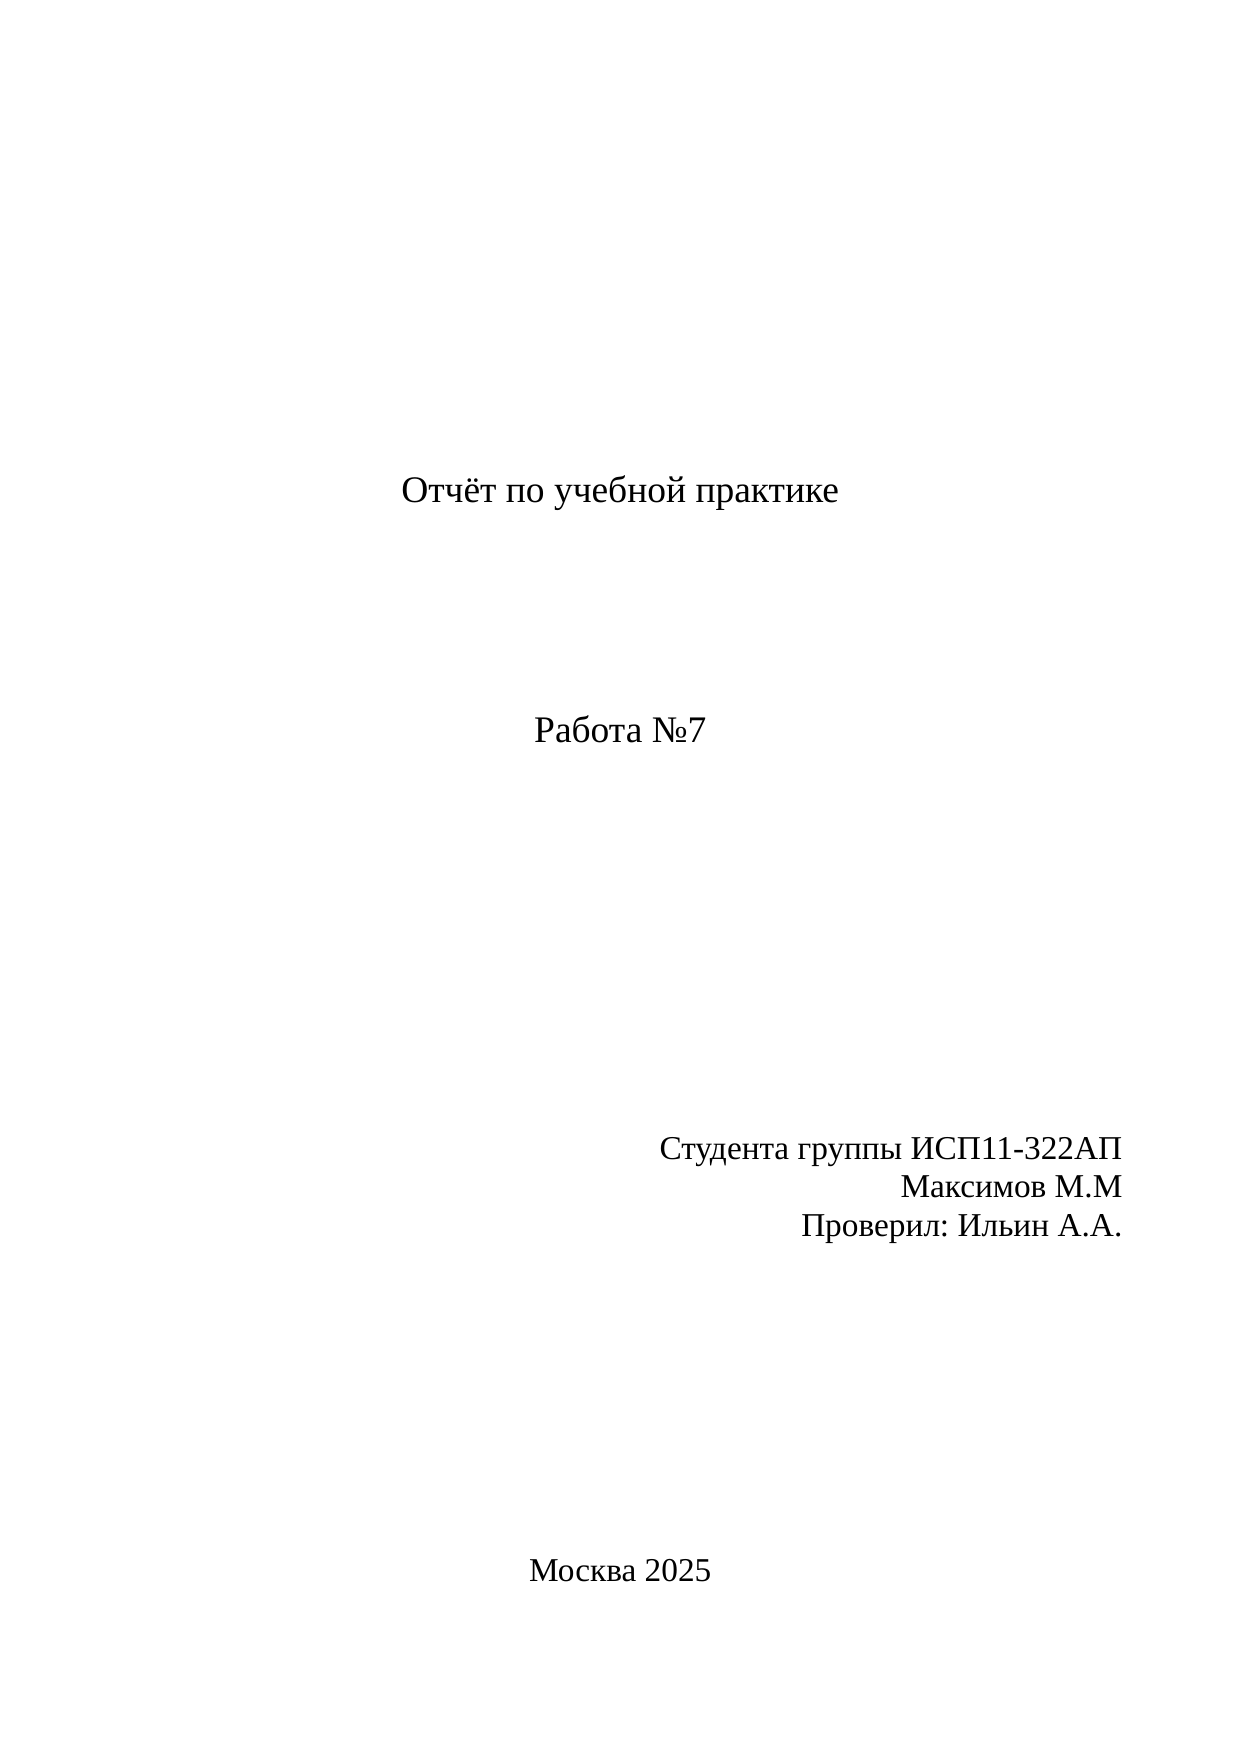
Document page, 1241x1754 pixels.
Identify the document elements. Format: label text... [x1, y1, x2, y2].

text Студента группы ИСП11-322АП [118, 1128, 1122, 1167]
text Максимов М.М [118, 1167, 1122, 1205]
text Работа №7 [118, 707, 1122, 751]
text Проверил: Ильин А.А. [118, 1205, 1122, 1243]
text Москва 2025 [118, 1550, 1122, 1588]
text Отчёт по учебной практике [118, 468, 1122, 511]
